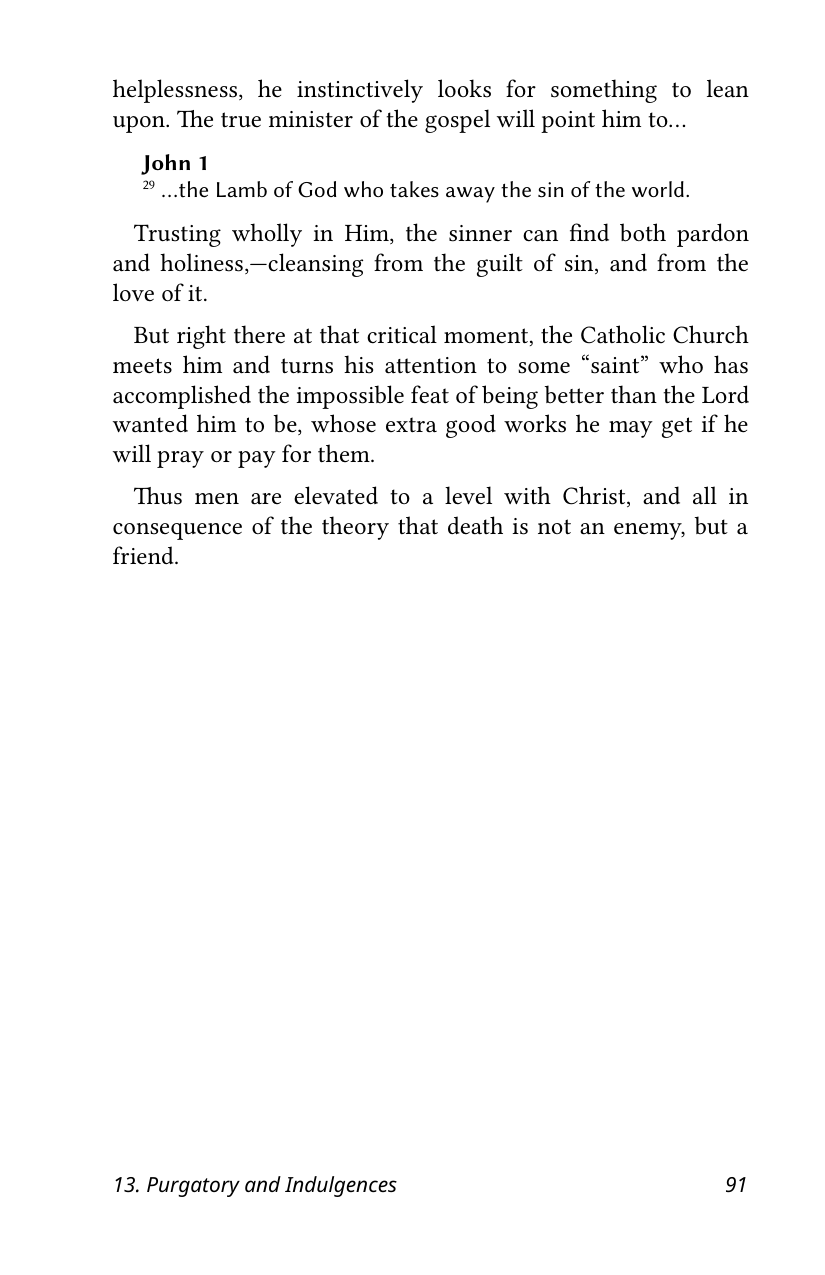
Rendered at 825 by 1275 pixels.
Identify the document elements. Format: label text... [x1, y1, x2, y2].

text helplessness, he instinctively looks for something to lean upon. The true minister of the gospel will point him to… [112, 75, 750, 133]
text John 1 [142, 150, 750, 176]
text Trusting wholly in Him, the sinner can find both pardon and holiness,—cleansing from the guilt of sin, and from the love of it. [112, 219, 750, 307]
text But right there at that critical moment, the Catholic Church meets him and turns his attention to some “saint” who has accomplished the impossible feat of being better than the Lord wanted him to be, whose extra good works he may get if he will pray or pay for them. [112, 321, 750, 469]
text 29 ...the Lamb of God who takes away the sin of the world. [142, 177, 720, 203]
text Thus men are elevated to a level with Christ, and all in consequence of the theory that death is not an enemy, but a friend. [112, 482, 750, 571]
